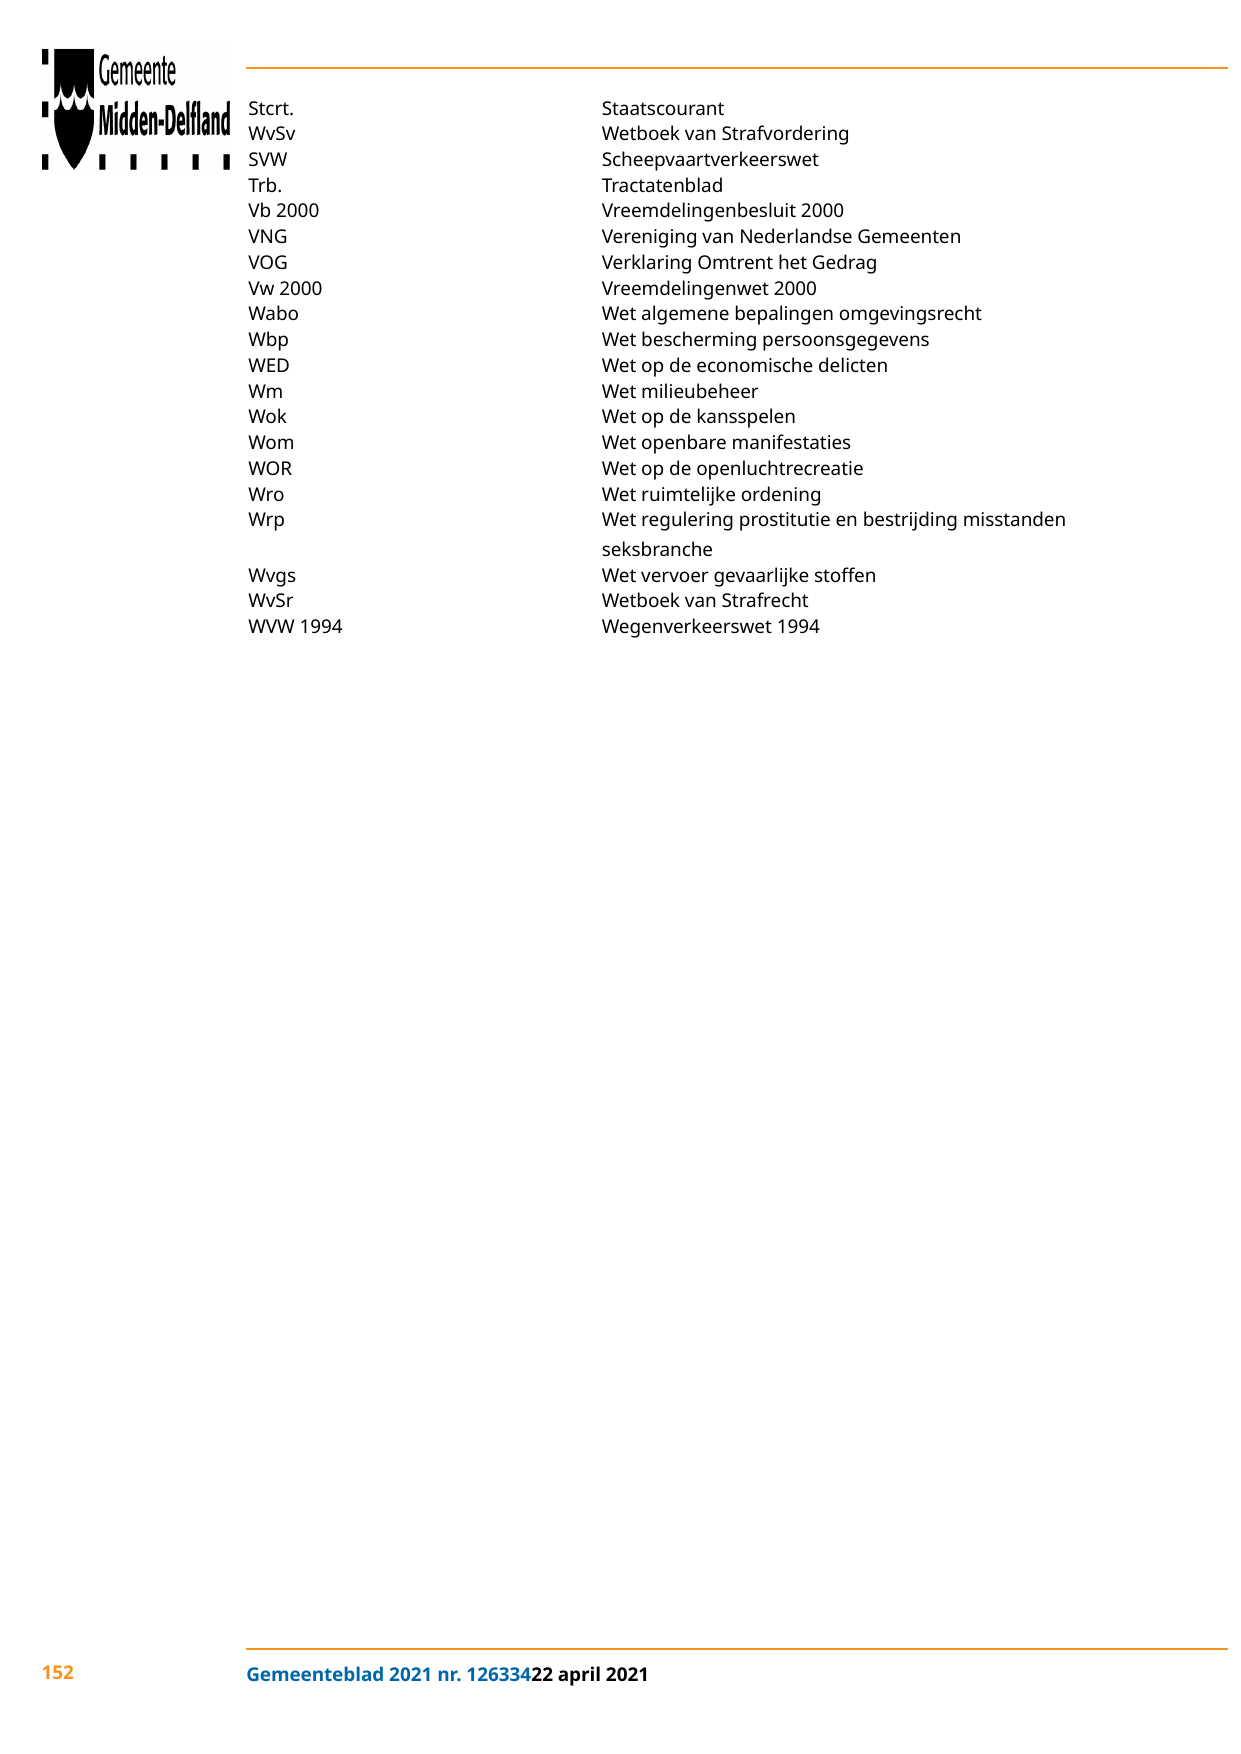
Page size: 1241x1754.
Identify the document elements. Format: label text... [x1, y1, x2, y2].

table_cell Wet regulering prostitutie en bestrijding misstanden seksbranche [602, 506, 1152, 562]
table_cell Wegenverkeerswet 1994 [602, 613, 1152, 639]
table_cell Vb 2000 [248, 198, 602, 223]
table_cell Wet algemene bepalingen omgevingsrecht [602, 301, 1152, 326]
table_cell Wok [248, 404, 602, 429]
table_cell Wet milieubeheer [602, 378, 1152, 403]
table_cell Wet op de economische delicten [602, 352, 1152, 378]
table_cell Wro [248, 481, 602, 506]
table_cell Tractatenblad [602, 172, 1152, 198]
table_cell Scheepvaartverkeerswet [602, 146, 1152, 172]
table_cell Wetboek van Strafvordering [602, 121, 1152, 146]
table_cell Vreemdelingenbesluit 2000 [602, 198, 1152, 223]
table_cell Verklaring Omtrent het Gedrag [602, 249, 1152, 275]
table_cell SVW [248, 146, 602, 172]
table_cell Wvgs [248, 562, 602, 587]
table_cell Staatscourant [602, 95, 1152, 121]
table_cell Wet vervoer gevaarlijke stoffen [602, 562, 1152, 587]
picture [41, 47, 231, 172]
table_cell Wbp [248, 326, 602, 352]
table_cell Wm [248, 378, 602, 403]
table_cell Trb. [248, 172, 602, 198]
table_cell Vreemdelingenwet 2000 [602, 275, 1152, 301]
table_cell Wom [248, 429, 602, 455]
table_cell Wrp [248, 506, 602, 562]
table_cell Wet bescherming persoonsgegevens [602, 326, 1152, 352]
table_cell VOG [248, 249, 602, 275]
table_cell Wabo [248, 301, 602, 326]
table_cell WvSr [248, 588, 602, 613]
table_cell WvSv [248, 121, 602, 146]
table_cell Wet openbare manifestaties [602, 429, 1152, 455]
table_cell VNG [248, 224, 602, 249]
table_cell WOR [248, 455, 602, 481]
table_cell Wet ruimtelijke ordening [602, 481, 1152, 506]
table_cell Wet op de openluchtrecreatie [602, 455, 1152, 481]
table_cell Vw 2000 [248, 275, 602, 301]
table_cell WED [248, 352, 602, 378]
table_cell Vereniging van Nederlandse Gemeenten [602, 224, 1152, 249]
table_cell Wet op de kansspelen [602, 404, 1152, 429]
table_cell Wetboek van Strafrecht [602, 588, 1152, 613]
table_cell Stcrt. [248, 95, 602, 121]
table_cell WVW 1994 [248, 613, 602, 639]
